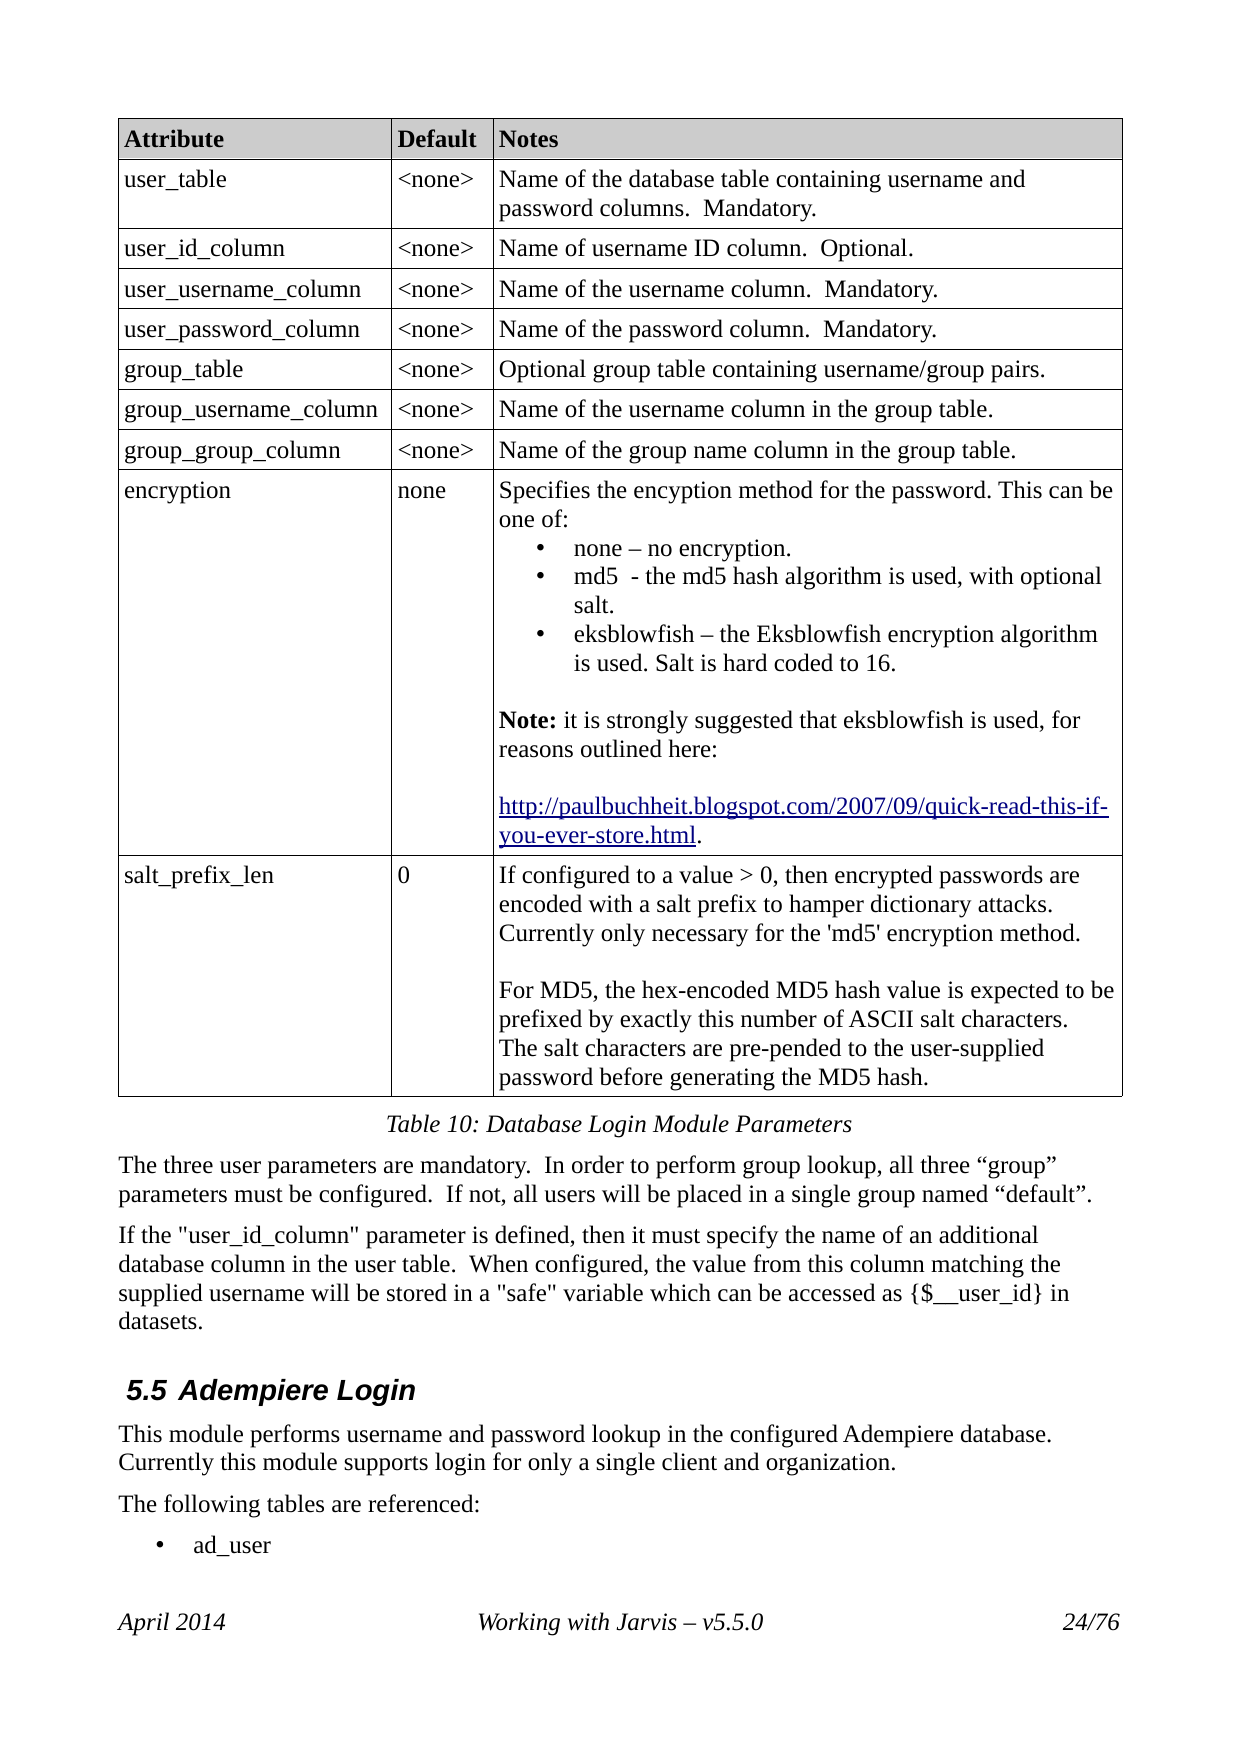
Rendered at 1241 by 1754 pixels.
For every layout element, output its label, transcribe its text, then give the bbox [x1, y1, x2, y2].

list ad_user [156, 1530, 1122, 1559]
table_cell Name of the password column. Mandatory. [494, 309, 1122, 348]
text Table 10: Database Login Module Parameters [118, 1109, 1122, 1138]
table_header Attribute [119, 119, 391, 158]
table_cell 0 [392, 856, 493, 1096]
table_cell user_username_column [119, 269, 391, 308]
subtitle Adempiere Login [118, 1373, 1122, 1406]
table_cell user_password_column [119, 309, 391, 348]
table_cell Name of the username column in the group table. [494, 390, 1122, 429]
table_cell <none> [392, 430, 493, 469]
table_cell group_table [119, 350, 391, 389]
text The following tables are referenced: [118, 1489, 1122, 1517]
text This module performs username and password lookup in the configured Adempiere database. Currently this module supports login for only a single client and organization. [118, 1419, 1122, 1476]
table_cell Name of the username column. Mandatory. [494, 269, 1122, 308]
table_cell none [392, 470, 493, 855]
table_cell <none> [392, 350, 493, 389]
text If the "user_id_column" parameter is defined, then it must specify the name of an additional database column in the user table. When configured, the value from this column matching the supplied username will be stored in a "safe" variable which can be accessed as {$__user_id} in datasets. [118, 1220, 1122, 1335]
table_header Notes [494, 119, 1122, 158]
table_cell <none> [392, 269, 493, 308]
table_cell encryption [119, 470, 391, 855]
table_cell Optional group table containing username/group pairs. [494, 350, 1122, 389]
table_cell If configured to a value > 0, then encrypted passwords are encoded with a salt prefix to hamper dictionary attacks. Currently only necessary for the 'md5' encryption method. For MD5, the hex-encoded MD5 hash value is expected to be prefixed by exactly this number of ASCII salt characters. The salt characters are pre-pended to the user-supplied password before generating the MD5 hash. [494, 856, 1122, 1096]
table_cell <none> [392, 229, 493, 268]
table_cell Specifies the encyption method for the password. This can be one of: none – no encryption. md5 - the md5 hash algorithm is used, with optional salt. eksblowfish – the Eksblowfish encryption algorithm is used. Salt is hard coded to 16. Note: it is strongly suggested that eksblowfish is used, for reasons outlined here: http://paulbuchheit.blogspot.com/2007/09/quick-read-this-if-you-ever-store.html. [494, 470, 1122, 855]
text The three user parameters are mandatory. In order to perform group lookup, all three “group” parameters must be configured. If not, all users will be placed in a single group named “default”. [118, 1150, 1122, 1208]
table_cell group_username_column [119, 390, 391, 429]
table_cell salt_prefix_len [119, 856, 391, 1096]
table_cell Name of the group name column in the group table. [494, 430, 1122, 469]
table_cell <none> [392, 390, 493, 429]
table_cell <none> [392, 160, 493, 227]
table_cell Name of the database table containing username and password columns. Mandatory. [494, 160, 1122, 227]
table_cell user_table [119, 160, 391, 227]
table_header Default [392, 119, 493, 158]
table_cell Name of username ID column. Optional. [494, 229, 1122, 268]
table_cell <none> [392, 309, 493, 348]
table_cell group_group_column [119, 430, 391, 469]
table_cell user_id_column [119, 229, 391, 268]
